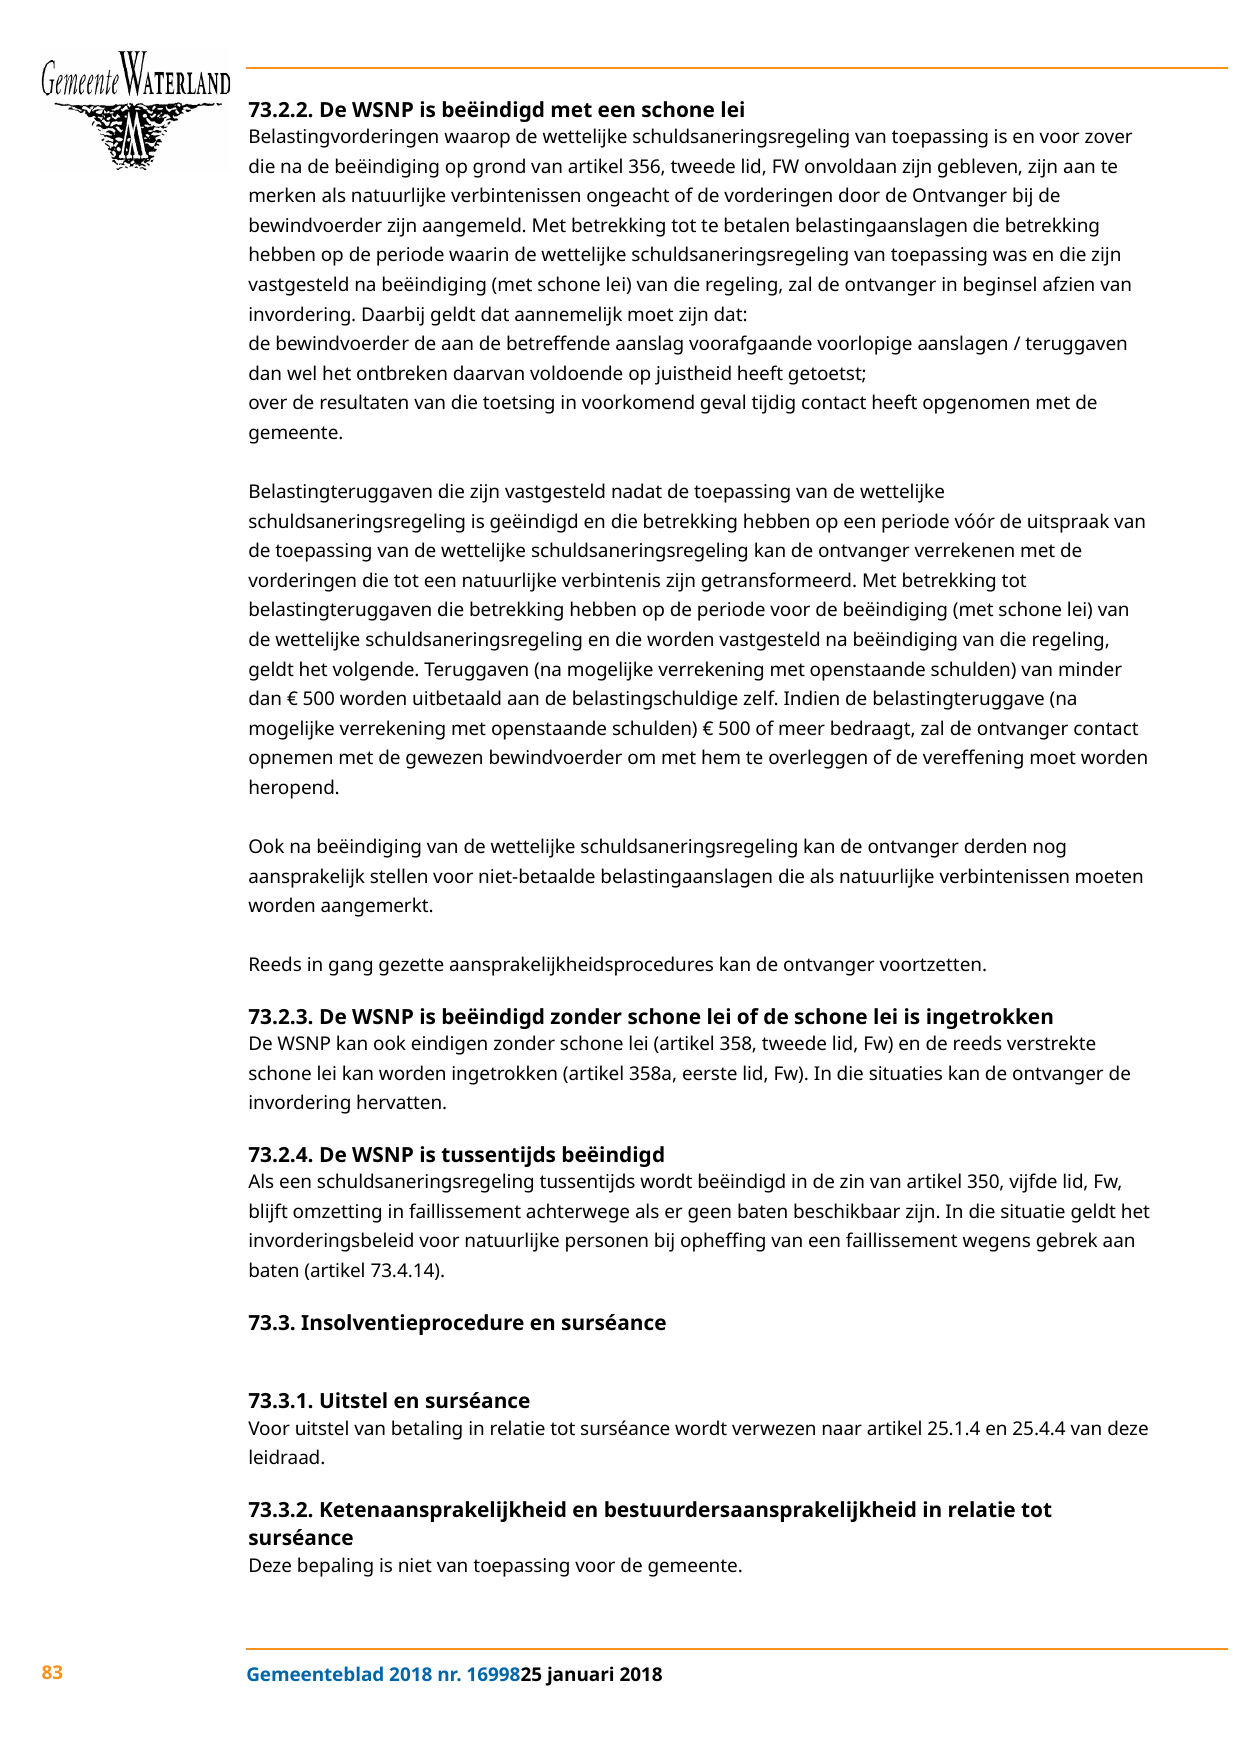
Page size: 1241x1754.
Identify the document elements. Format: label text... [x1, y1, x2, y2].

text 73.2.2. De WSNP is beëindigd met een schone lei [248, 95, 1152, 123]
text Ook na beëindiging van de wettelijke schuldsaneringsregeling kan de ontvanger derden nog aansprakelijk stellen voor niet-betaalde belastingaanslagen die als natuurlijke verbintenissen moeten worden aangemerkt. [248, 833, 1152, 918]
text 73.2.3. De WSNP is beëindigd zonder schone lei of de schone lei is ingetrokken [248, 1002, 1152, 1030]
text De WSNP kan ook eindigen zonder schone lei (artikel 358, tweede lid, Fw) en de reeds verstrekte schone lei kan worden ingetrokken (artikel 358a, eerste lid, Fw). In die situaties kan de ontvanger de invordering hervatten. [248, 1030, 1152, 1115]
text 73.2.4. De WSNP is tussentijds beëindigd [248, 1140, 1152, 1168]
text Belastingvorderingen waarop de wettelijke schuldsaneringsregeling van toepassing is en voor zover die na de beëindiging op grond van artikel 356, tweede lid, FW onvoldaan zijn gebleven, zijn aan te merken als natuurlijke verbintenissen ongeacht of de vorderingen door de Ontvanger bij de bewindvoerder zijn aangemeld. Met betrekking tot te betalen belastingaanslagen die betrekking hebben op de periode waarin de wettelijke schuldsaneringsregeling van toepassing was en die zijn vastgesteld na beëindiging (met schone lei) van die regeling, zal de ontvanger in beginsel afzien van invordering. Daarbij geldt dat aannemelijk moet zijn dat: [248, 123, 1152, 326]
text 73.3. Insolventieprocedure en surséance [248, 1308, 1152, 1336]
text Reeds in gang gezette aansprakelijkheidsprocedures kan de ontvanger voortzetten. [248, 952, 1152, 977]
text over de resultaten van die toetsing in voorkomend geval tijdig contact heeft opgenomen met de gemeente. [248, 389, 1152, 445]
text Deze bepaling is niet van toepassing voor de gemeente. [248, 1552, 1152, 1577]
text Voor uitstel van betaling in relatie tot surséance wordt verwezen naar artikel 25.1.4 en 25.4.4 van deze leidraad. [248, 1415, 1152, 1470]
text 73.3.1. Uitstel en surséance [248, 1386, 1152, 1415]
text Belastingteruggaven die zijn vastgesteld nadat de toepassing van de wettelijke schuldsaneringsregeling is geëindigd en die betrekking hebben op een periode vóór de uitspraak van de toepassing van de wettelijke schuldsaneringsregeling kan de ontvanger verrekenen met de vorderingen die tot een natuurlijke verbintenis zijn getransformeerd. Met betrekking tot belastingteruggaven die betrekking hebben op de periode voor de beëindiging (met schone lei) van de wettelijke schuldsaneringsregeling en die worden vastgesteld na beëindiging van die regeling, geldt het volgende. Teruggaven (na mogelijke verrekening met openstaande schulden) van minder dan € 500 worden uitbetaald aan de belastingschuldige zelf. Indien de belastingteruggave (na mogelijke verrekening met openstaande schulden) € 500 of meer bedraagt, zal de ontvanger contact opnemen met de gewezen bewindvoerder om met hem te overleggen of de vereffening moet worden heropend. [248, 478, 1152, 800]
picture [41, 47, 231, 172]
text 73.3.2. Ketenaansprakelijkheid en bestuurdersaansprakelijkheid in relatie tot surséance [248, 1495, 1152, 1552]
text Als een schuldsaneringsregeling tussentijds wordt beëindigd in de zin van artikel 350, vijfde lid, Fw, blijft omzetting in faillissement achterwege als er geen baten beschikbaar zijn. In die situatie geldt het invorderingsbeleid voor natuurlijke personen bij opheffing van een faillissement wegens gebrek aan baten (artikel 73.4.14). [248, 1168, 1152, 1283]
text de bewindvoerder de aan de betreffende aanslag voorafgaande voorlopige aanslagen / teruggaven dan wel het ontbreken daarvan voldoende op juistheid heeft getoetst; [248, 330, 1152, 386]
